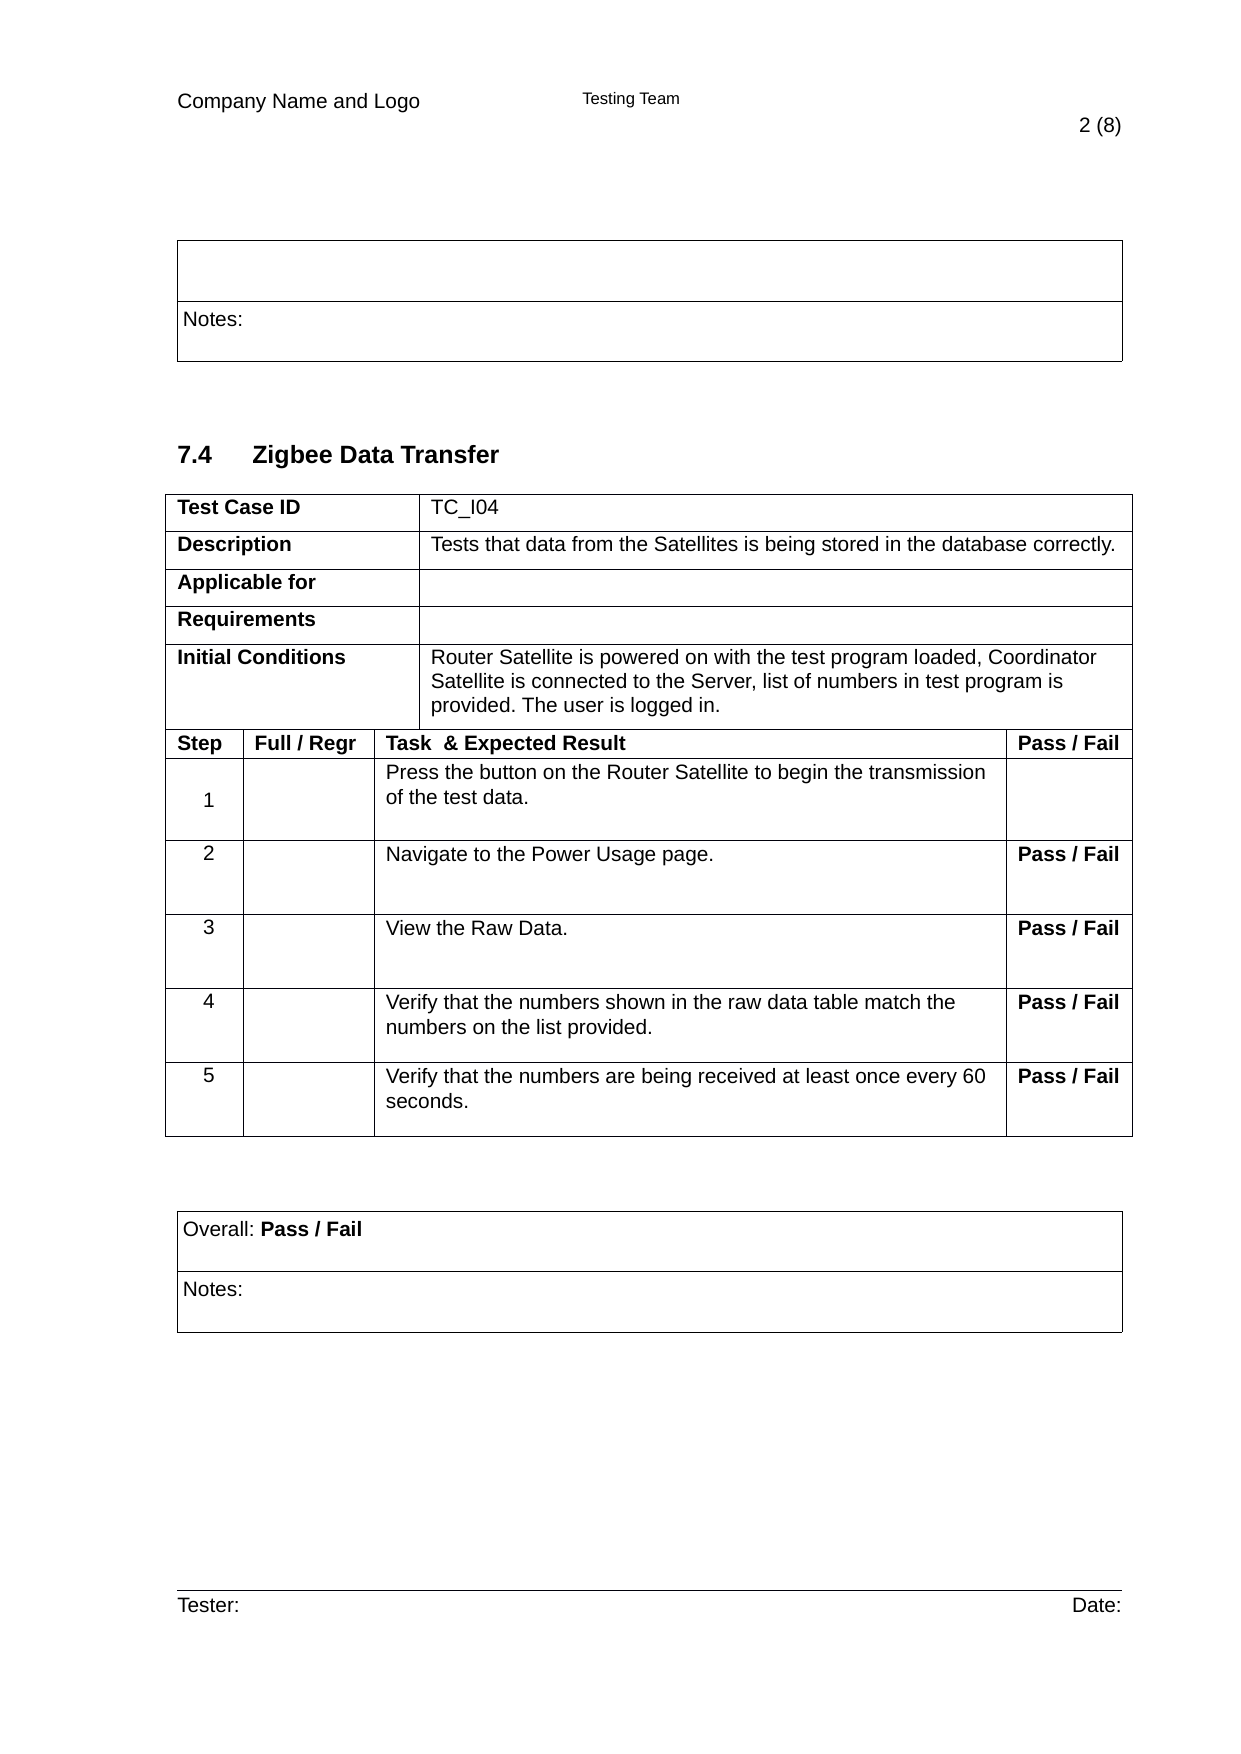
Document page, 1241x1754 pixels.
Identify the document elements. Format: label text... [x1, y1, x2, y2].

table_cell [244, 989, 374, 1062]
table_cell Task & Expected Result [375, 730, 1006, 758]
table_cell [244, 915, 374, 988]
table_cell Pass / Fail [1007, 841, 1132, 914]
table_cell [420, 570, 1132, 606]
table_cell Verify that the numbers are being received at least once every 60 seconds. [375, 1063, 1006, 1136]
table_cell Notes: [178, 1272, 1122, 1332]
table_cell Pass / Fail [1007, 915, 1132, 988]
table_cell View the Raw Data. [375, 915, 1006, 988]
table_cell Step [166, 730, 243, 758]
table_cell Notes: [178, 302, 1122, 361]
table_cell [166, 841, 243, 914]
table_header Overall: Pass / Fail [178, 1212, 1122, 1271]
table_cell Press the button on the Router Satellite to begin the transmission of the test data. [375, 759, 1006, 840]
table_cell Navigate to the Power Usage page. [375, 841, 1006, 914]
table_cell [244, 759, 374, 840]
table_cell [166, 1063, 243, 1136]
table_cell [244, 841, 374, 914]
table_cell Router Satellite is powered on with the test program loaded, Coordinator Satellite is connected to the Server, list of numbers in test program is provided. The user is logged in. [420, 645, 1132, 729]
table_cell Full / Regr [244, 730, 374, 758]
table_cell [420, 607, 1132, 644]
table_cell Initial Conditions [166, 645, 419, 729]
table_cell [1007, 759, 1132, 840]
table_cell Pass / Fail [1007, 1063, 1132, 1136]
table_header Test Case ID [166, 495, 419, 531]
table_cell [244, 1063, 374, 1136]
table_cell Applicable for [166, 570, 419, 606]
table_cell [166, 759, 243, 840]
subtitle Zigbee Data Transfer [177, 440, 1122, 469]
table_cell Tests that data from the Satellites is being stored in the database correctly. [420, 532, 1132, 569]
table_cell Verify that the numbers shown in the raw data table match the numbers on the list provided. [375, 989, 1006, 1062]
table_cell Description [166, 532, 419, 569]
table_cell Pass / Fail [1007, 989, 1132, 1062]
table_cell Requirements [166, 607, 419, 644]
table_header [178, 241, 1122, 301]
table_cell [166, 989, 243, 1062]
table_header TC_I04 [420, 495, 1132, 531]
table_cell [166, 915, 243, 988]
table_cell Pass / Fail [1007, 730, 1132, 758]
